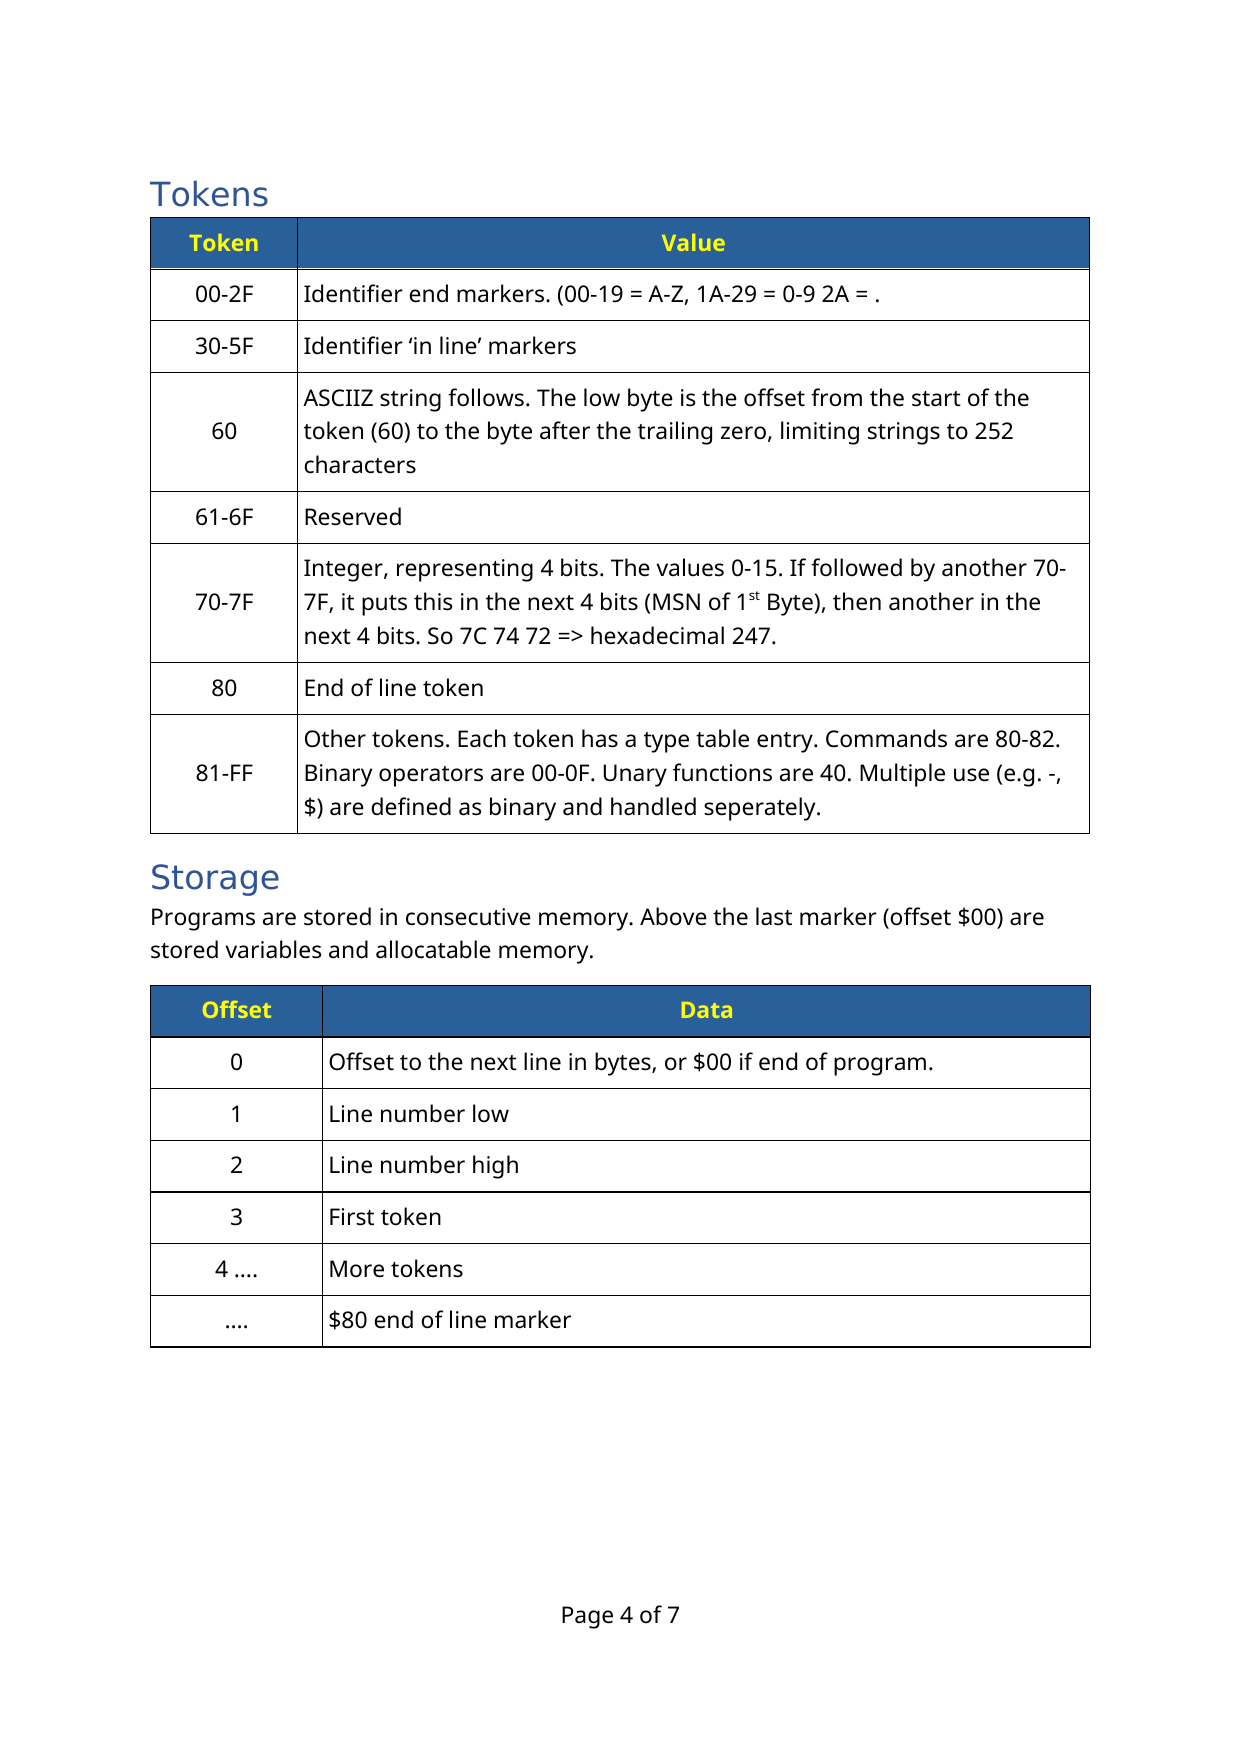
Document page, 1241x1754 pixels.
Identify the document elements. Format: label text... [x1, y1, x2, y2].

table_cell 4 …. [151, 1244, 322, 1295]
table_header Data [323, 986, 1090, 1036]
table_cell 80 [151, 663, 297, 713]
table_header Value [298, 218, 1089, 268]
table_cell $80 end of line marker [323, 1296, 1090, 1346]
table_header Offset [151, 986, 322, 1036]
table_cell More tokens [323, 1244, 1090, 1295]
table_cell 0 [151, 1038, 322, 1088]
table_cell 00-2F [151, 270, 297, 320]
table_cell 60 [151, 373, 297, 491]
table_cell 3 [151, 1193, 322, 1243]
subtitle Tokens [150, 175, 1090, 214]
subtitle Storage [150, 859, 1090, 898]
table_cell Reserved [298, 492, 1089, 543]
table_cell ASCIIZ string follows. The low byte is the offset from the start of the token (60) to the byte after the trailing zero, limiting strings to 252 characters [298, 373, 1089, 491]
table_cell First token [323, 1193, 1090, 1243]
table_cell 2 [151, 1141, 322, 1191]
table_cell Line number low [323, 1089, 1090, 1140]
table_cell 30-5F [151, 321, 297, 372]
text Programs are stored in consecutive memory. Above the last marker (offset $00) are stored variables and allocatable memory. [150, 901, 1090, 966]
table_cell Other tokens. Each token has a type table entry. Commands are 80-82. Binary operators are 00-0F. Unary functions are 40. Multiple use (e.g. -, $) are defined as binary and handled seperately. [298, 715, 1089, 833]
table_cell Integer, representing 4 bits. The values 0-15. If followed by another 70-7F, it puts this in the next 4 bits (MSN of 1st Byte), then another in the next 4 bits. So 7C 74 72 => hexadecimal 247. [298, 544, 1089, 662]
table_cell 1 [151, 1089, 322, 1140]
table_cell 81-FF [151, 715, 297, 833]
table_cell …. [151, 1296, 322, 1346]
table_cell Identifier end markers. (00-19 = A-Z, 1A-29 = 0-9 2A = . [298, 270, 1089, 320]
table_header Token [151, 218, 297, 268]
table_cell Identifier ‘in line’ markers [298, 321, 1089, 372]
table_cell Offset to the next line in bytes, or $00 if end of program. [323, 1038, 1090, 1088]
table_cell 70-7F [151, 544, 297, 662]
table_cell Line number high [323, 1141, 1090, 1191]
table_cell End of line token [298, 663, 1089, 713]
table_cell 61-6F [151, 492, 297, 543]
